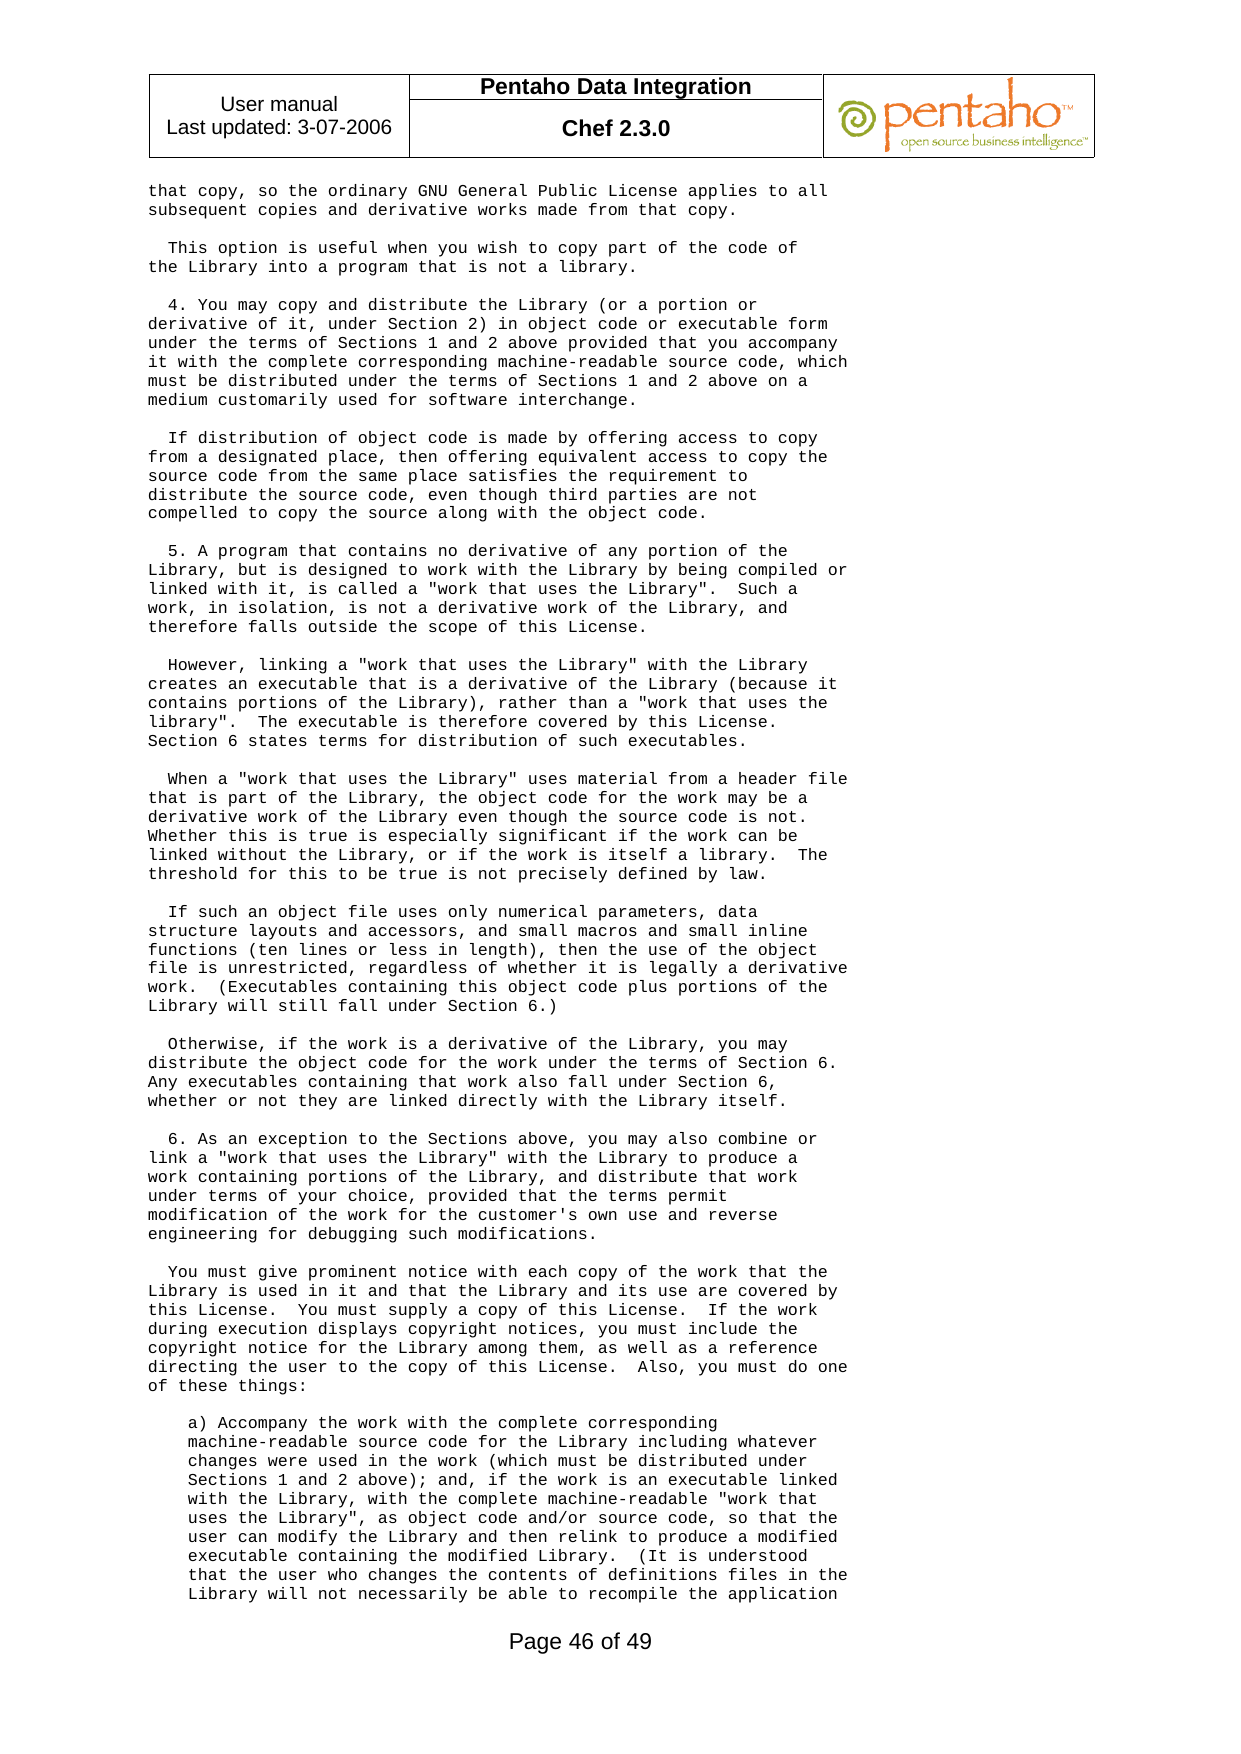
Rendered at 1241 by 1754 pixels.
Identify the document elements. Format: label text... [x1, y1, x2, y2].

text that copy, so the ordinary GNU General Public License applies to all subsequent copies and derivative works made from that copy. This option is useful when you wish to copy part of the code of the Library into a program that is not a library. 4. You may copy and distribute the Library (or a portion or derivative of it, under Section 2) in object code or executable form under the terms of Sections 1 and 2 above provided that you accompany it with the complete corresponding machine-readable source code, which must be distributed under the terms of Sections 1 and 2 above on a medium customarily used for software interchange. If distribution of object code is made by offering access to copy from a designated place, then offering equivalent access to copy the source code from the same place satisfies the requirement to distribute the source code, even though third parties are not compelled to copy the source along with the object code. 5. A program that contains no derivative of any portion of the Library, but is designed to work with the Library by being compiled or linked with it, is called a "work that uses the Library". Such a work, in isolation, is not a derivative work of the Library, and therefore falls outside the scope of this License. However, linking a "work that uses the Library" with the Library creates an executable that is a derivative of the Library (because it contains portions of the Library), rather than a "work that uses the library". The executable is therefore covered by this License. Section 6 states terms for distribution of such executables. When a "work that uses the Library" uses material from a header file that is part of the Library, the object code for the work may be a derivative work of the Library even though the source code is not. Whether this is true is especially significant if the work can be linked without the Library, or if the work is itself a library. The threshold for this to be true is not precisely defined by law. If such an object file uses only numerical parameters, data structure layouts and accessors, and small macros and small inline functions (ten lines or less in length), then the use of the object file is unrestricted, regardless of whether it is legally a derivative work. (Executables containing this object code plus portions of the Library will still fall under Section 6.) Otherwise, if the work is a derivative of the Library, you may distribute the object code for the work under the terms of Section 6. Any executables containing that work also fall under Section 6, whether or not they are linked directly with the Library itself. 6. As an exception to the Sections above, you may also combine or link a "work that uses the Library" with the Library to produce a work containing portions of the Library, and distribute that work under terms of your choice, provided that the terms permit modification of the work for the customer's own use and reverse engineering for debugging such modifications. You must give prominent notice with each copy of the work that the Library is used in it and that the Library and its use are covered by this License. You must supply a copy of this License. If the work during execution displays copyright notices, you must include the copyright notice for the Library among them, as well as a reference directing the user to the copy of this License. Also, you must do one of these things: a) Accompany the work with the complete corresponding machine-readable source code for the Library including whatever changes were used in the work (which must be distributed under Sections 1 and 2 above); and, if the work is an executable linked with the Library, with the complete machine-readable "work that uses the Library", as object code and/or source code, so that the user can modify the Library and then relink to produce a modified executable containing the modified Library. (It is understood that the user who changes the contents of definitions files in the Library will not necessarily be able to recompile the application [148, 183, 1092, 1604]
